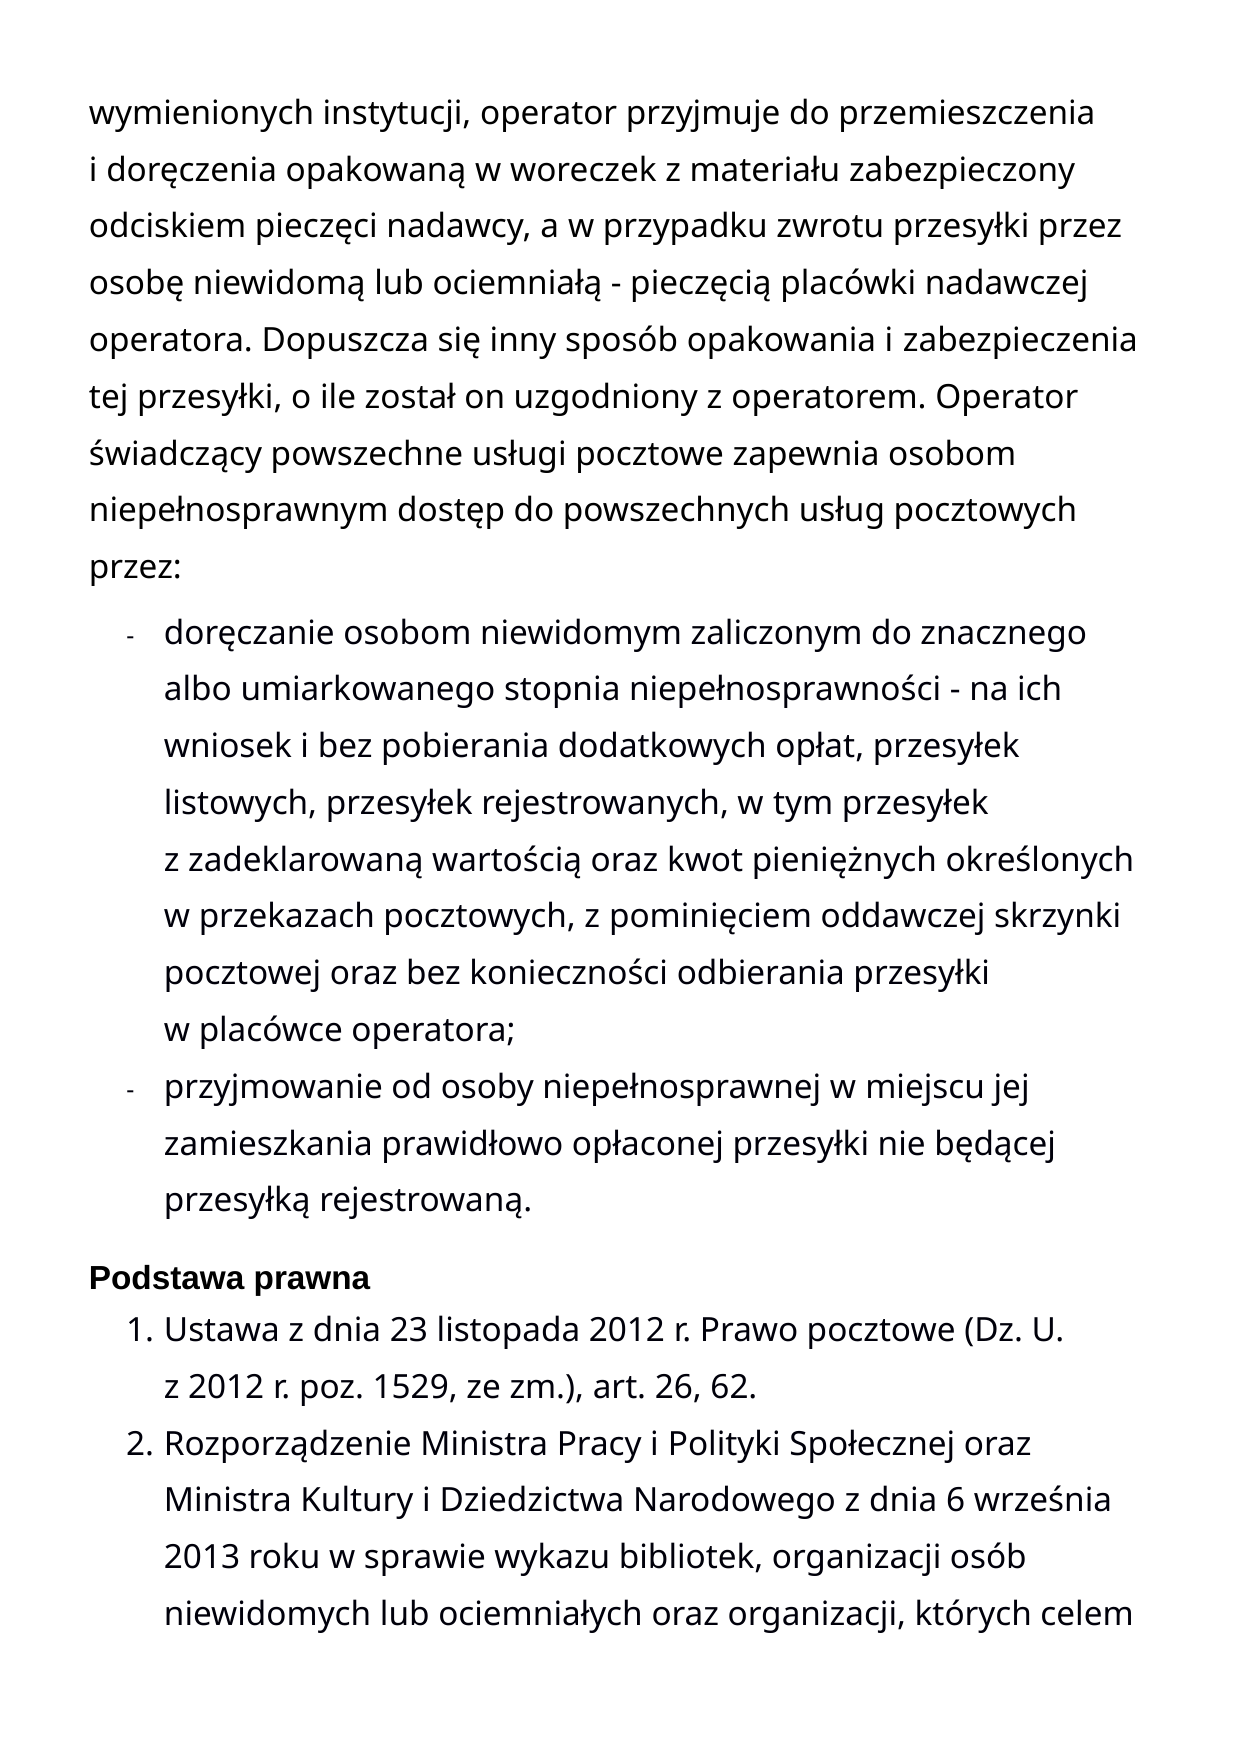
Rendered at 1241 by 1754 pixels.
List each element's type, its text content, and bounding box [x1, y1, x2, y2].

list Ustawa z dnia 23 listopada 2012 r. Prawo pocztowe (Dz. U. z 2012 r. poz. 1529, ze zm.), art. 26, 62. [126, 1306, 1152, 1408]
list Rozporządzenie Ministra Pracy i Polityki Społecznej oraz Ministra Kultury i Dziedzictwa Narodowego z dnia 6 września 2013 roku w sprawie wykazu bibliotek, organizacji osób niewidomych lub ociemniałych oraz organizacji, których celem [126, 1419, 1152, 1635]
subtitle Podstawa prawna [89, 1258, 1152, 1296]
text wymienionych instytucji, operator przyjmuje do przemieszczenia i doręczenia opakowaną w woreczek z materiału zabezpieczony odciskiem pieczęci nadawcy, a w przypadku zwrotu przesyłki przez osobę niewidomą lub ociemniałą - pieczęcią placówki nadawczej operatora. Dopuszcza się inny sposób opakowania i zabezpieczenia tej przesyłki, o ile został on uzgodniony z operatorem. Operator świadczący powszechne usługi pocztowe zapewnia osobom niepełnosprawnym dostęp do powszechnych usług pocztowych przez: [89, 89, 1152, 588]
list doręczanie osobom niewidomym zaliczonym do znacznego albo umiarkowanego stopnia niepełnosprawności - na ich wniosek i bez pobierania dodatkowych opłat, przesyłek listowych, przesyłek rejestrowanych, w tym przesyłek z zadeklarowaną wartością oraz kwot pieniężnych określonych w przekazach pocztowych, z pominięciem oddawczej skrzynki pocztowej oraz bez konieczności odbierania przesyłki w placówce operatora; [126, 608, 1152, 1051]
list przyjmowanie od osoby niepełnosprawnej w miejscu jej zamieszkania prawidłowo opłaconej przesyłki nie będącej przesyłką rejestrowaną. [126, 1063, 1152, 1222]
